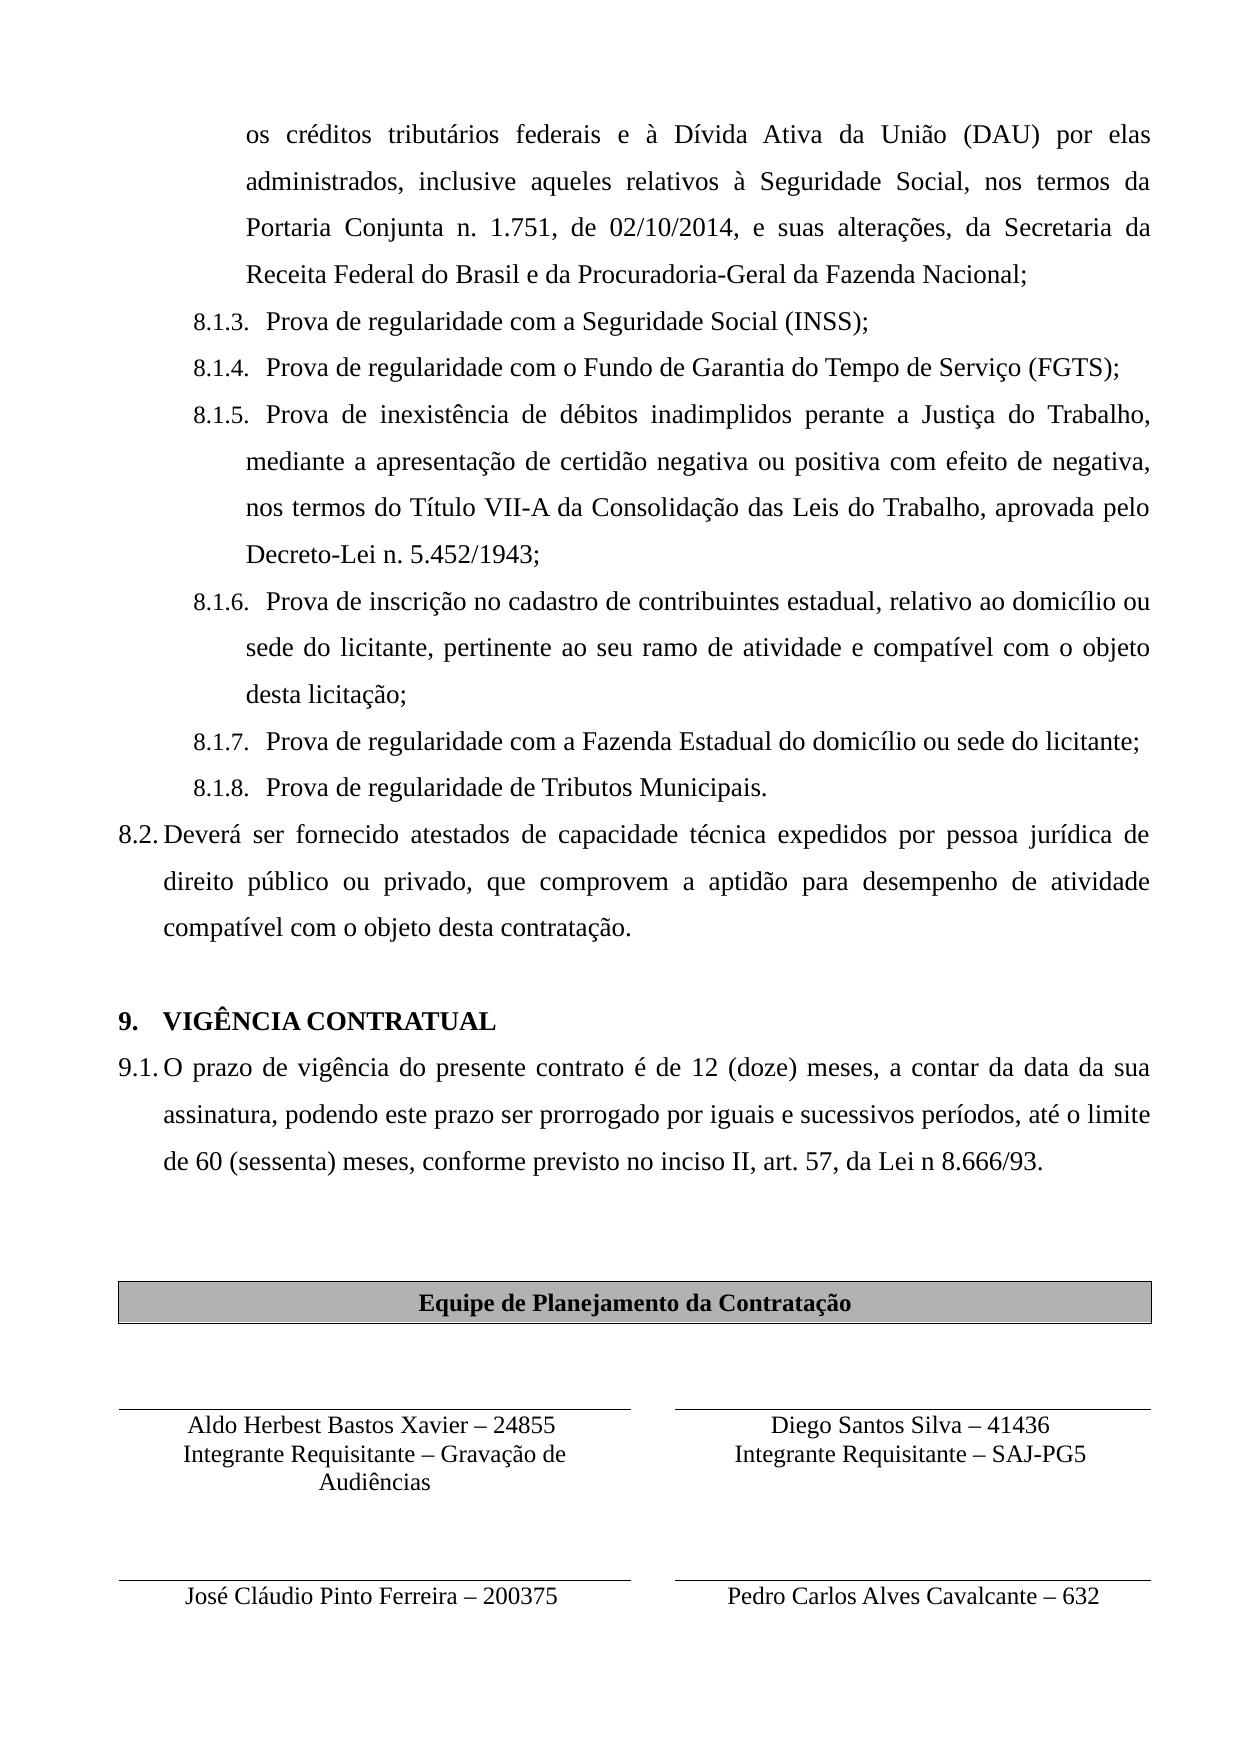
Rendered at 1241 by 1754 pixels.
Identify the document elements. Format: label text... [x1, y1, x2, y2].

table_cell [631, 1324, 675, 1409]
table_cell [675, 1496, 1152, 1580]
table_header Equipe de Planejamento da Contratação [119, 1282, 1151, 1322]
table_cell [631, 1580, 675, 1636]
table_cell Aldo Herbest Bastos Xavier – 24855 Integrante Requisitante – Gravação de Audiências [118, 1409, 631, 1496]
table_cell [118, 1324, 631, 1409]
list VIGÊNCIA CONTRATUAL [118, 1005, 1152, 1036]
list Prova de inscrição no cadastro de contribuintes estadual, relativo ao domicílio ou sede do licitante, pertinente ao seu ramo de atividade e compatível com o objeto desta licitação; [193, 585, 1152, 709]
table_cell [675, 1324, 1152, 1409]
list Prova de regularidade com o Fundo de Garantia do Tempo de Serviço (FGTS); [193, 351, 1152, 383]
list Prova de inexistência de débitos inadimplidos perante a Justiça do Trabalho, mediante a apresentação de certidão negativa ou positiva com efeito de negativa, nos termos do Título VII-A da Consolidação das Leis do Trabalho, aprovada pelo Decreto-Lei n. 5.452/1943; [193, 398, 1152, 569]
list O prazo de vigência do presente contrato é de 12 (doze) meses, a contar da data da sua assinatura, podendo este prazo ser prorrogado por iguais e sucessivos períodos, até o limite de 60 (sessenta) meses, conforme previsto no inciso II, art. 57, da Lei n 8.666/93. [118, 1051, 1152, 1176]
table_cell Diego Santos Silva – 41436 Integrante Requisitante – SAJ-PG5 [675, 1409, 1152, 1496]
table_cell [118, 1496, 631, 1580]
table_cell [631, 1409, 675, 1496]
list Prova de regularidade de Tributos Municipais. [193, 771, 1152, 803]
list os créditos tributários federais e à Dívida Ativa da União (DAU) por elas administrados, inclusive aqueles relativos à Seguridade Social, nos termos da Portaria Conjunta n. 1.751, de 02/10/2014, e suas alterações, da Secretaria da Receita Federal do Brasil e da Procuradoria-Geral da Fazenda Nacional; [193, 118, 1152, 289]
list Prova de regularidade com a Seguridade Social (INSS); [193, 305, 1152, 336]
table_cell José Cláudio Pinto Ferreira – 200375 [118, 1580, 631, 1636]
list Deverá ser fornecido atestados de capacidade técnica expedidos por pessoa jurídica de direito público ou privado, que comprovem a aptidão para desempenho de atividade compatível com o objeto desta contratação. [118, 818, 1152, 943]
table_cell Pedro Carlos Alves Cavalcante – 632 [675, 1580, 1152, 1636]
list Prova de regularidade com a Fazenda Estadual do domicílio ou sede do licitante; [193, 725, 1152, 756]
table_cell [631, 1496, 675, 1580]
